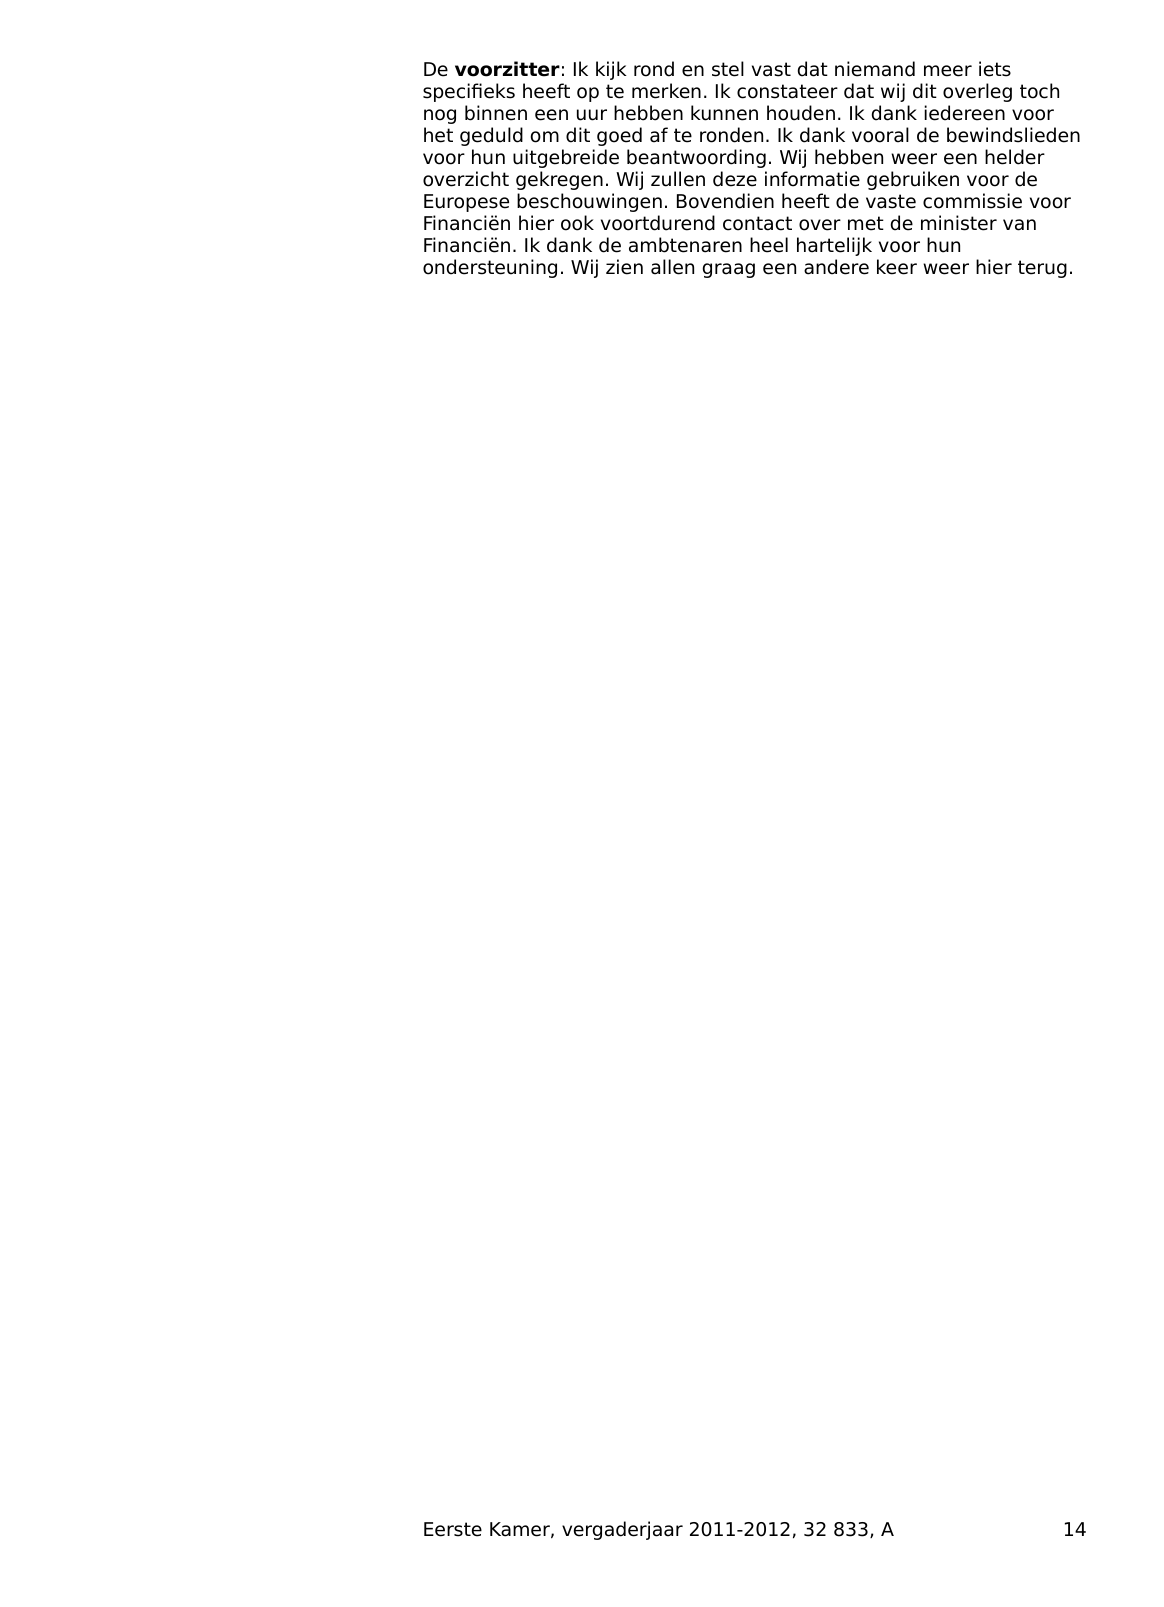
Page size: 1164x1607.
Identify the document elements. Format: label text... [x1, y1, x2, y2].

text De voorzitter: Ik kijk rond en stel vast dat niemand meer iets specifieks heeft op te merken. Ik constateer dat wij dit overleg toch nog binnen een uur hebben kunnen houden. Ik dank iedereen voor het geduld om dit goed af te ronden. Ik dank vooral de bewindslieden voor hun uitgebreide beantwoording. Wij hebben weer een helder overzicht gekregen. Wij zullen deze informatie gebruiken voor de Europese beschouwingen. Bovendien heeft de vaste commissie voor Financiën hier ook voortdurend contact over met de minister van Financiën. Ik dank de ambtenaren heel hartelijk voor hun ondersteuning. Wij zien allen graag een andere keer weer hier terug. [422, 59, 1087, 279]
